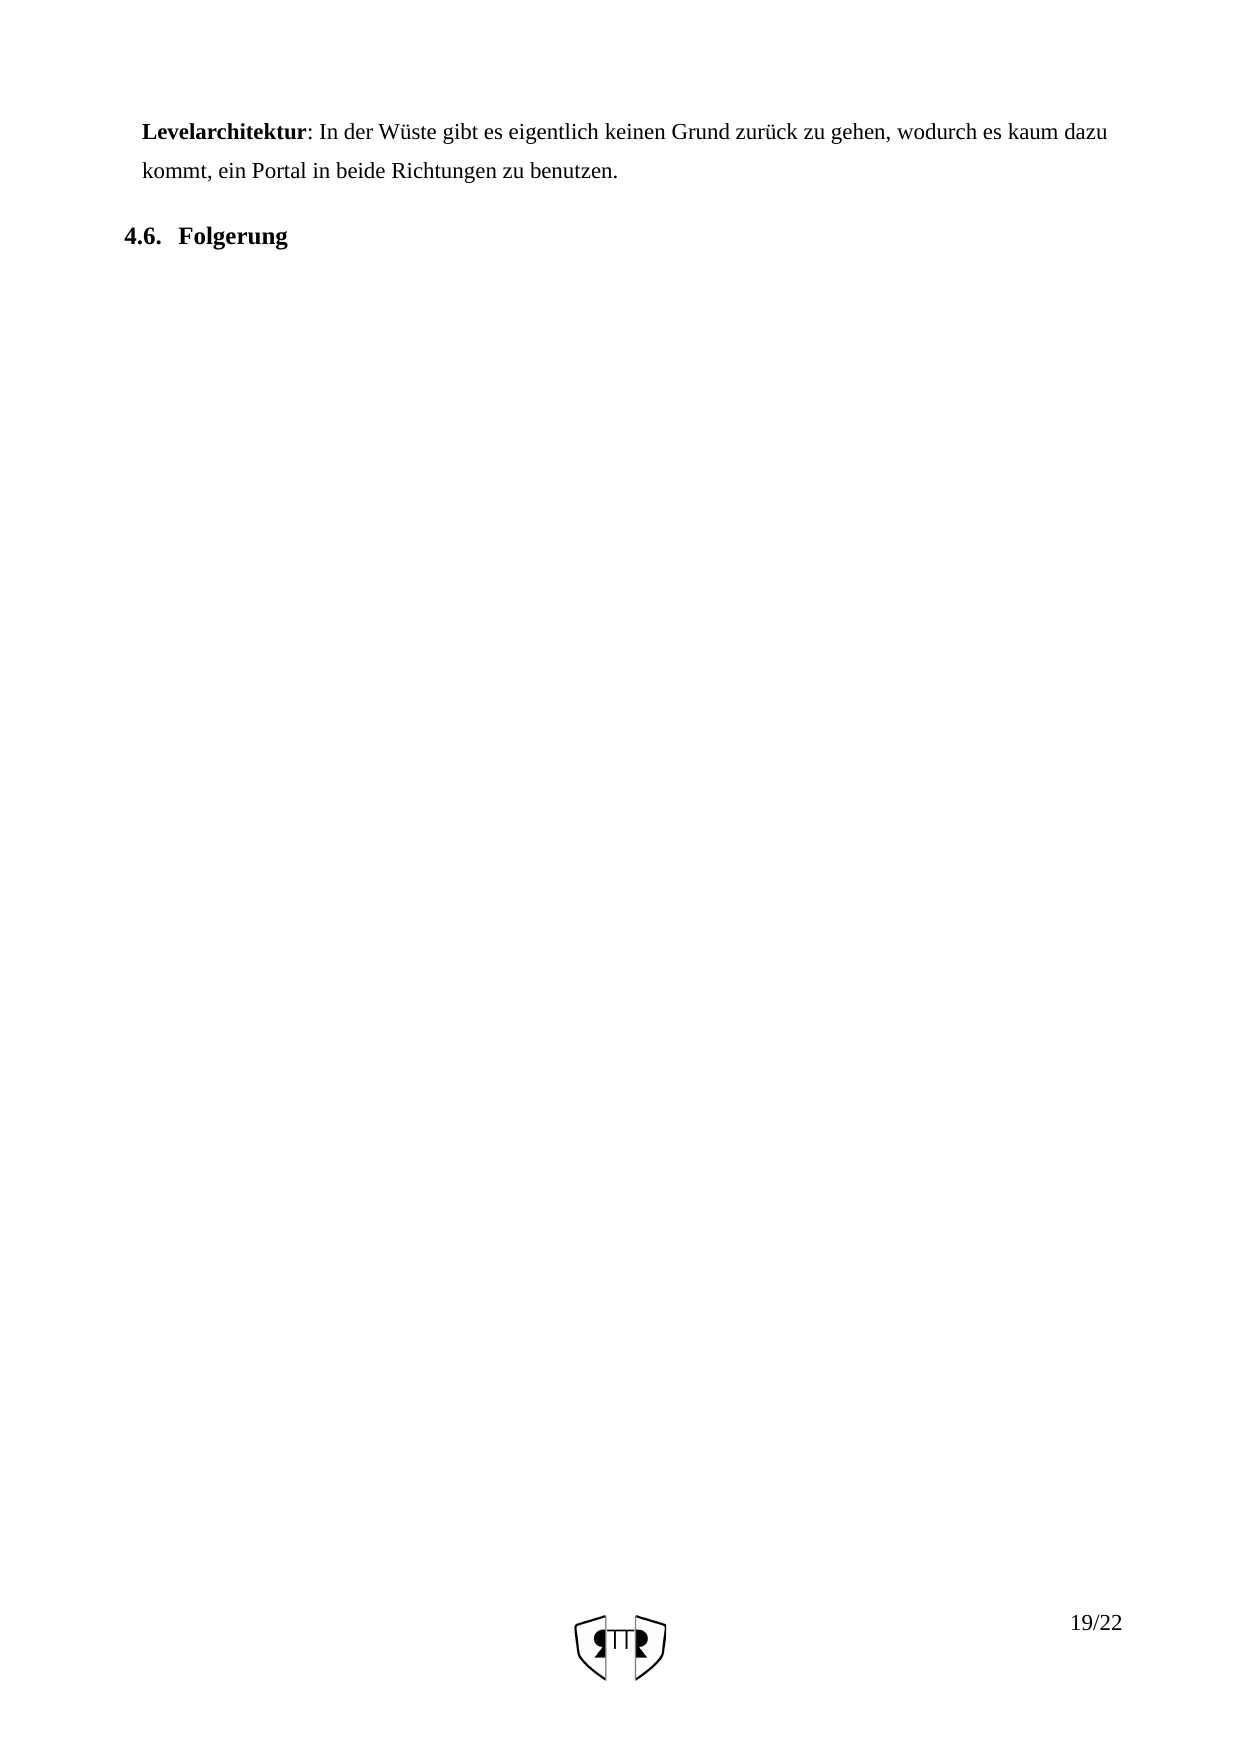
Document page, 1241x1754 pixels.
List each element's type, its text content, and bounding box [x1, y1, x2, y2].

subtitle Folgerung [124, 221, 1122, 249]
picture [574, 1615, 667, 1681]
text Levelarchitektur: In der Wüste gibt es eigentlich keinen Grund zurück zu gehen, wodurch es kaum dazu kommt, ein Portal in beide Richtungen zu benutzen. [142, 118, 1122, 184]
